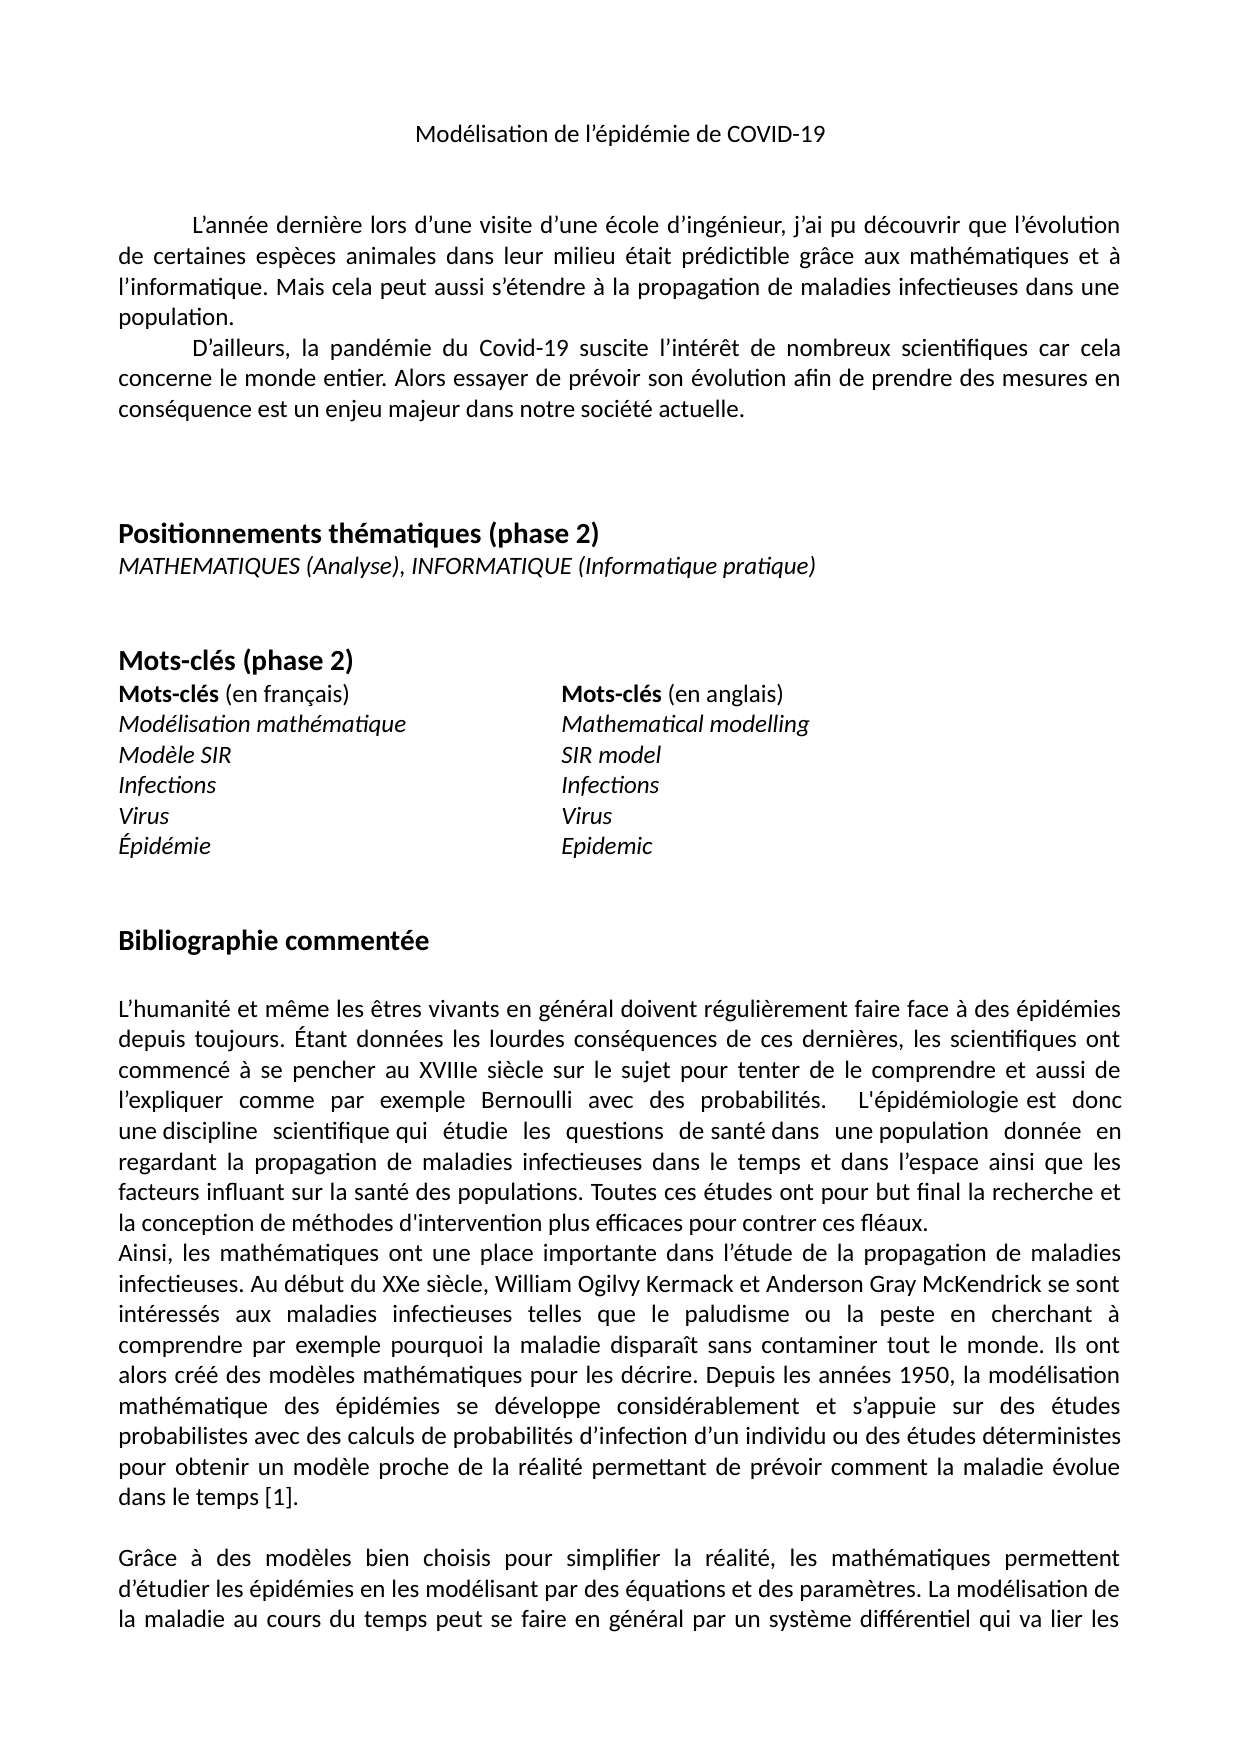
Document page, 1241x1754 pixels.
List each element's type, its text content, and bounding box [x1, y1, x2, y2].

text Infections Infections [118, 769, 1122, 800]
text Bibliographie commentée [118, 922, 1122, 957]
text Modélisation mathématique Mathematical modelling [118, 708, 1122, 739]
text L’année dernière lors d’une visite d’une école d’ingénieur, j’ai pu découvrir que l’évolution de certaines espèces animales dans leur milieu était prédictible grâce aux mathématiques et à l’informatique. Mais cela peut aussi s’étendre à la propagation de maladies infectieuses dans une population. [118, 210, 1122, 332]
text Positionnements thématiques (phase 2) [118, 515, 1122, 551]
text D’ailleurs, la pandémie du Covid-19 suscite l’intérêt de nombreux scientifiques car cela concerne le monde entier. Alors essayer de prévoir son évolution afin de prendre des mesures en conséquence est un enjeu majeur dans notre société actuelle. [118, 332, 1122, 423]
text Épidémie Epidemic [118, 830, 1122, 861]
text Mots-clés (phase 2) [118, 642, 1122, 678]
text Mots-clés (en français) Mots-clés (en anglais) [118, 678, 1122, 708]
text Virus Virus [118, 800, 1122, 830]
text Modélisation de l’épidémie de COVID-19 [118, 118, 1122, 149]
text Modèle SIR SIR model [118, 739, 1122, 769]
text L’humanité et même les êtres vivants en général doivent régulièrement faire face à des épidémies depuis toujours. Étant données les lourdes conséquences de ces dernières, les scientifiques ont commencé à se pencher au XVIIIe siècle sur le sujet pour tenter de le comprendre et aussi de l’expliquer comme par exemple Bernoulli avec des probabilités. L'épidémiologie est donc une discipline scientifique qui étudie les questions de santé dans une population donnée en regardant la propagation de maladies infectieuses dans le temps et dans l’espace ainsi que les facteurs influant sur la santé des populations. Toutes ces études ont pour but final la recherche et la conception de méthodes d'intervention plus efficaces pour contrer ces fléaux. [118, 993, 1122, 1237]
text Ainsi, les mathématiques ont une place importante dans l’étude de la propagation de maladies infectieuses. Au début du XXe siècle, William Ogilvy Kermack et Anderson Gray McKendrick se sont intéressés aux maladies infectieuses telles que le paludisme ou la peste en cherchant à comprendre par exemple pourquoi la maladie disparaît sans contaminer tout le monde. Ils ont alors créé des modèles mathématiques pour les décrire. Depuis les années 1950, la modélisation mathématique des épidémies se développe considérablement et s’appuie sur des études probabilistes avec des calculs de probabilités d’infection d’un individu ou des études déterministes pour obtenir un modèle proche de la réalité permettant de prévoir comment la maladie évolue dans le temps [1]. [118, 1237, 1122, 1512]
text MATHEMATIQUES (Analyse), INFORMATIQUE (Informatique pratique) [118, 551, 1122, 581]
text Grâce à des modèles bien choisis pour simplifier la réalité, les mathématiques permettent d’étudier les épidémies en les modélisant par des équations et des paramètres. La modélisation de la maladie au cours du temps peut se faire en général par un système différentiel qui va lier les [118, 1542, 1122, 1634]
